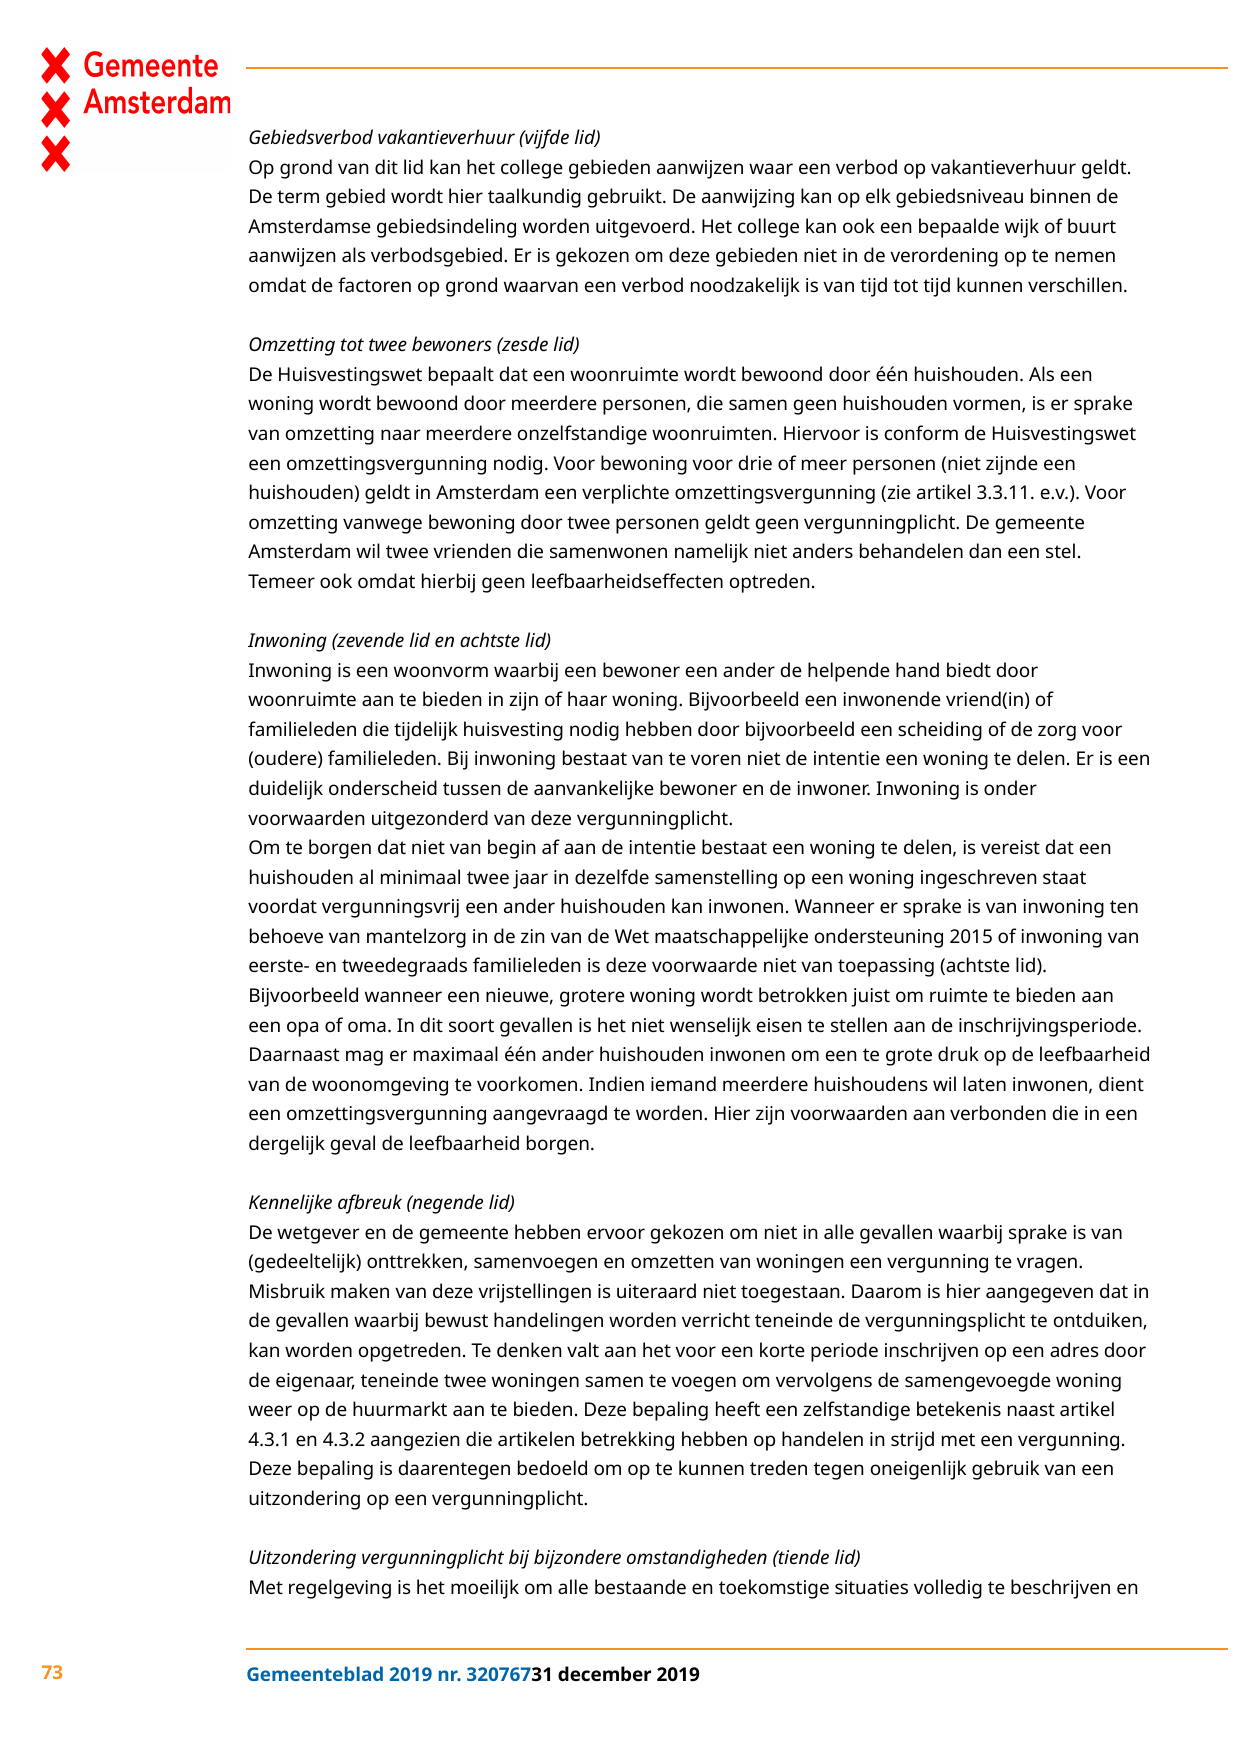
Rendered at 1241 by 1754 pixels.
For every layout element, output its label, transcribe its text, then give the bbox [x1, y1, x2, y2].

text Inwoning is een woonvorm waarbij een bewoner een ander de helpende hand biedt door woonruimte aan te bieden in zijn of haar woning. Bijvoorbeeld een inwonende vriend(in) of familieleden die tijdelijk huisvesting nodig hebben door bijvoorbeeld een scheiding of de zorg voor (oudere) familieleden. Bij inwoning bestaat van te voren niet de intentie een woning te delen. Er is een duidelijk onderscheid tussen de aanvankelijke bewoner en de inwoner. Inwoning is onder voorwaarden uitgezonderd van deze vergunningplicht. [248, 657, 1152, 831]
text Inwoning (zevende lid en achtste lid) [248, 627, 1152, 653]
text De Huisvestingswet bepaalt dat een woonruimte wordt bewoond door één huishouden. Als een woning wordt bewoond door meerdere personen, die samen geen huishouden vormen, is er sprake van omzetting naar meerdere onzelfstandige woonruimten. Hiervoor is conform de Huisvestingswet een omzettingsvergunning nodig. Voor bewoning voor drie of meer personen (niet zijnde een huishouden) geldt in Amsterdam een verplichte omzettingsvergunning (zie artikel 3.3.11. e.v.). Voor omzetting vanwege bewoning door twee personen geldt geen vergunningplicht. De gemeente Amsterdam wil twee vrienden die samenwonen namelijk niet anders behandelen dan een stel. Temeer ook omdat hierbij geen leefbaarheidseffecten optreden. [248, 361, 1152, 594]
picture [41, 47, 231, 172]
text Op grond van dit lid kan het college gebieden aanwijzen waar een verbod op vakantieverhuur geldt. De term gebied wordt hier taalkundig gebruikt. De aanwijzing kan op elk gebiedsniveau binnen de Amsterdamse gebiedsindeling worden uitgevoerd. Het college kan ook een bepaalde wijk of buurt aanwijzen als verbodsgebied. Er is gekozen om deze gebieden niet in de verordening op te nemen omdat de factoren op grond waarvan een verbod noodzakelijk is van tijd tot tijd kunnen verschillen. [248, 154, 1152, 298]
text Gebiedsverbod vakantieverhuur (vijfde lid) [248, 124, 1152, 150]
text De wetgever en de gemeente hebben ervoor gekozen om niet in alle gevallen waarbij sprake is van (gedeeltelijk) onttrekken, samenvoegen en omzetten van woningen een vergunning te vragen. Misbruik maken van deze vrijstellingen is uiteraard niet toegestaan. Daarom is hier aangegeven dat in de gevallen waarbij bewust handelingen worden verricht teneinde de vergunningsplicht te ontduiken, kan worden opgetreden. Te denken valt aan het voor een korte periode inschrijven op een adres door de eigenaar, teneinde twee woningen samen te voegen om vervolgens de samengevoegde woning weer op de huurmarkt aan te bieden. Deze bepaling heeft een zelfstandige betekenis naast artikel 4.3.1 en 4.3.2 aangezien die artikelen betrekking hebben op handelen in strijd met een vergunning. Deze bepaling is daarentegen bedoeld om op te kunnen treden tegen oneigenlijk gebruik van een uitzondering op een vergunningplicht. [248, 1219, 1152, 1511]
text Met regelgeving is het moeilijk om alle bestaande en toekomstige situaties volledig te beschrijven en [248, 1574, 1152, 1600]
text Uitzondering vergunningplicht bij bijzondere omstandigheden (tiende lid) [248, 1544, 1152, 1570]
text Omzetting tot twee bewoners (zesde lid) [248, 331, 1152, 357]
text Kennelijke afbreuk (negende lid) [248, 1189, 1152, 1215]
text Om te borgen dat niet van begin af aan de intentie bestaat een woning te delen, is vereist dat een huishouden al minimaal twee jaar in dezelfde samenstelling op een woning ingeschreven staat voordat vergunningsvrij een ander huishouden kan inwonen. Wanneer er sprake is van inwoning ten behoeve van mantelzorg in de zin van de Wet maatschappelijke ondersteuning 2015 of inwoning van eerste- en tweedegraads familieleden is deze voorwaarde niet van toepassing (achtste lid). Bijvoorbeeld wanneer een nieuwe, grotere woning wordt betrokken juist om ruimte te bieden aan een opa of oma. In dit soort gevallen is het niet wenselijk eisen te stellen aan de inschrijvingsperiode. Daarnaast mag er maximaal één ander huishouden inwonen om een te grote druk op de leefbaarheid van de woonomgeving te voorkomen. Indien iemand meerdere huishoudens wil laten inwonen, dient een omzettingsvergunning aangevraagd te worden. Hier zijn voorwaarden aan verbonden die in een dergelijk geval de leefbaarheid borgen. [248, 834, 1152, 1156]
